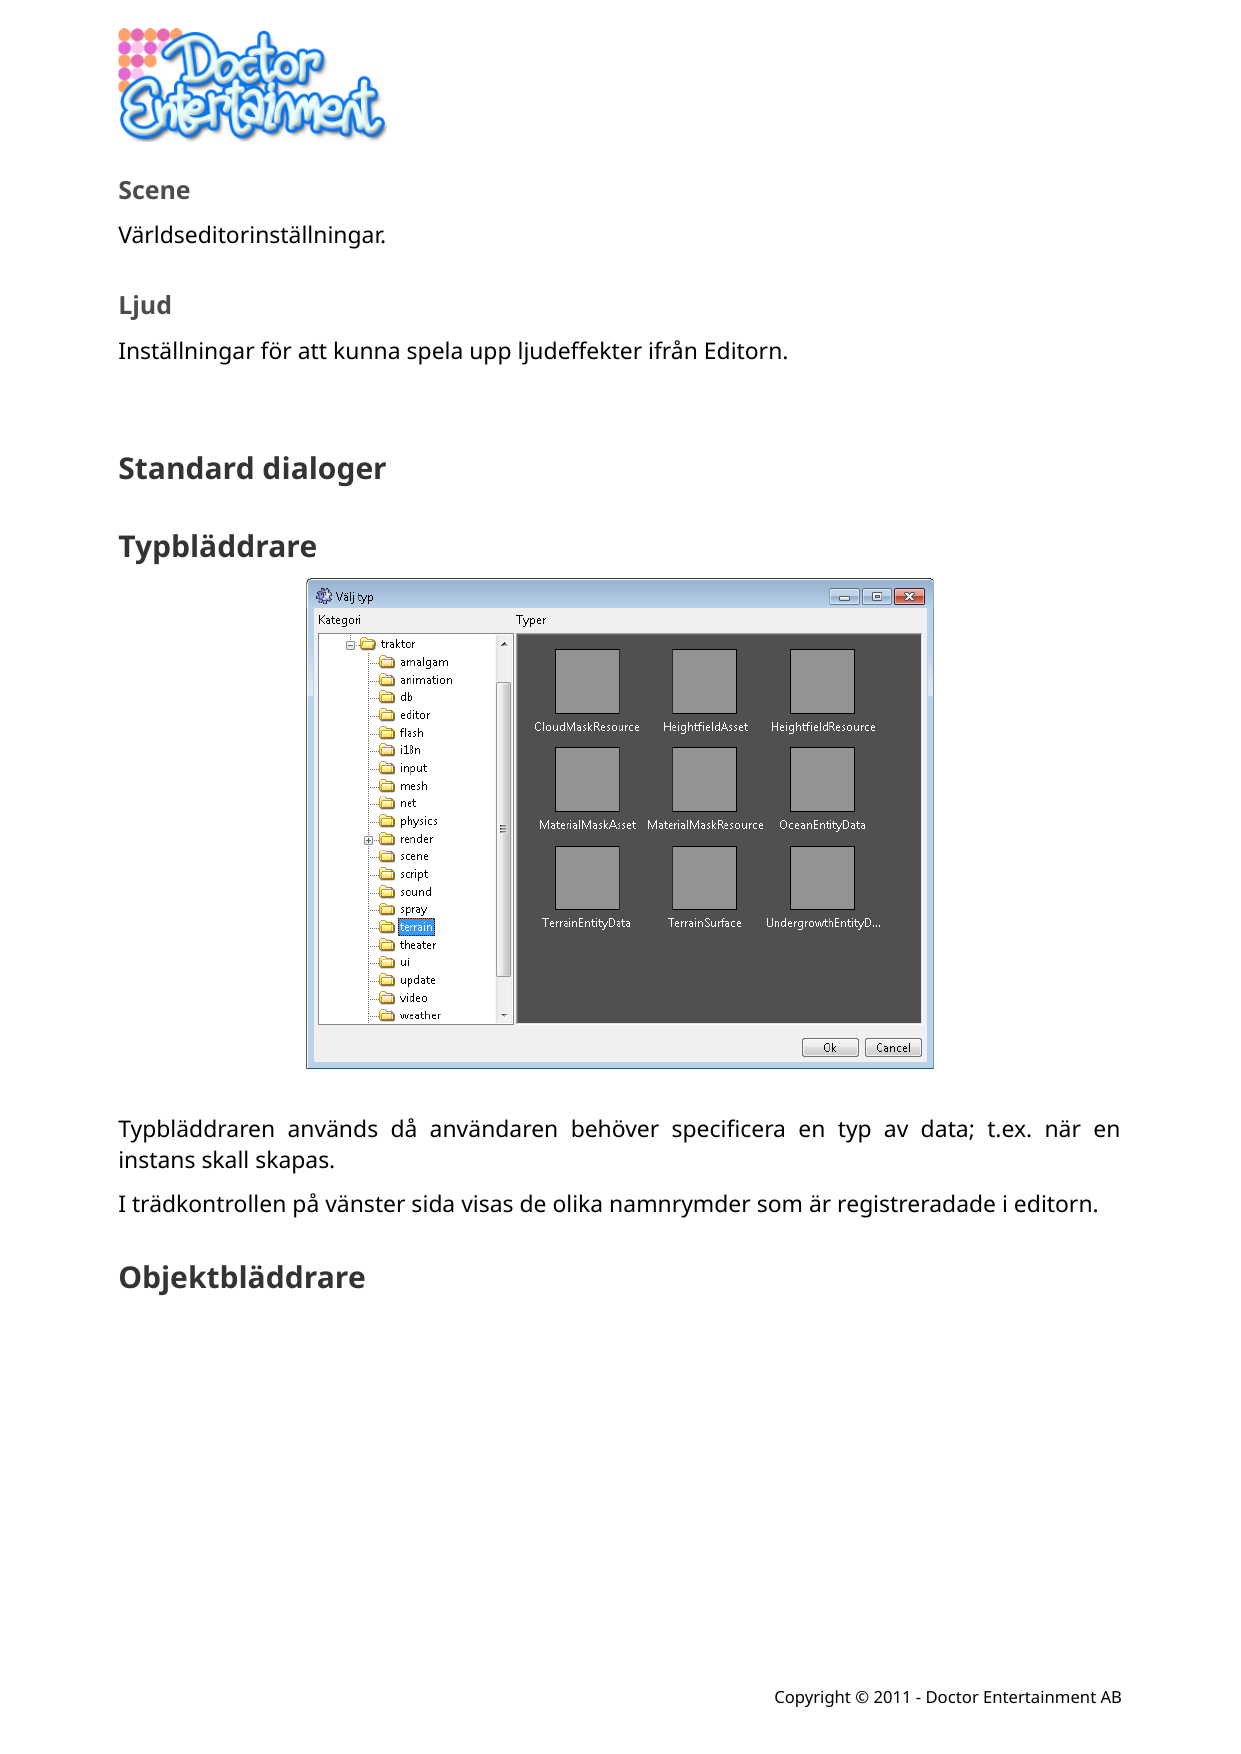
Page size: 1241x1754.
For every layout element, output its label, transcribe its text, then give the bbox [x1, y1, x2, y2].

subtitle Objektbläddrare [118, 1256, 1122, 1297]
subtitle Typbläddrare [118, 525, 1122, 566]
text Typbläddraren används då användaren behöver specificera en typ av data; t.ex. när en instans skall skapas. [118, 1113, 1122, 1175]
text I trädkontrollen på vänster sida visas de olika namnrymder som är registreradade i editorn. [118, 1188, 1122, 1219]
subtitle Standard dialoger [118, 447, 1122, 488]
text Världseditorinställningar. [118, 219, 1122, 251]
subtitle Ljud [118, 288, 1122, 322]
subtitle Scene [118, 173, 1122, 207]
text Inställningar för att kunna spela upp ljudeffekter ifrån Editorn. [118, 334, 1122, 366]
picture [306, 578, 934, 1069]
